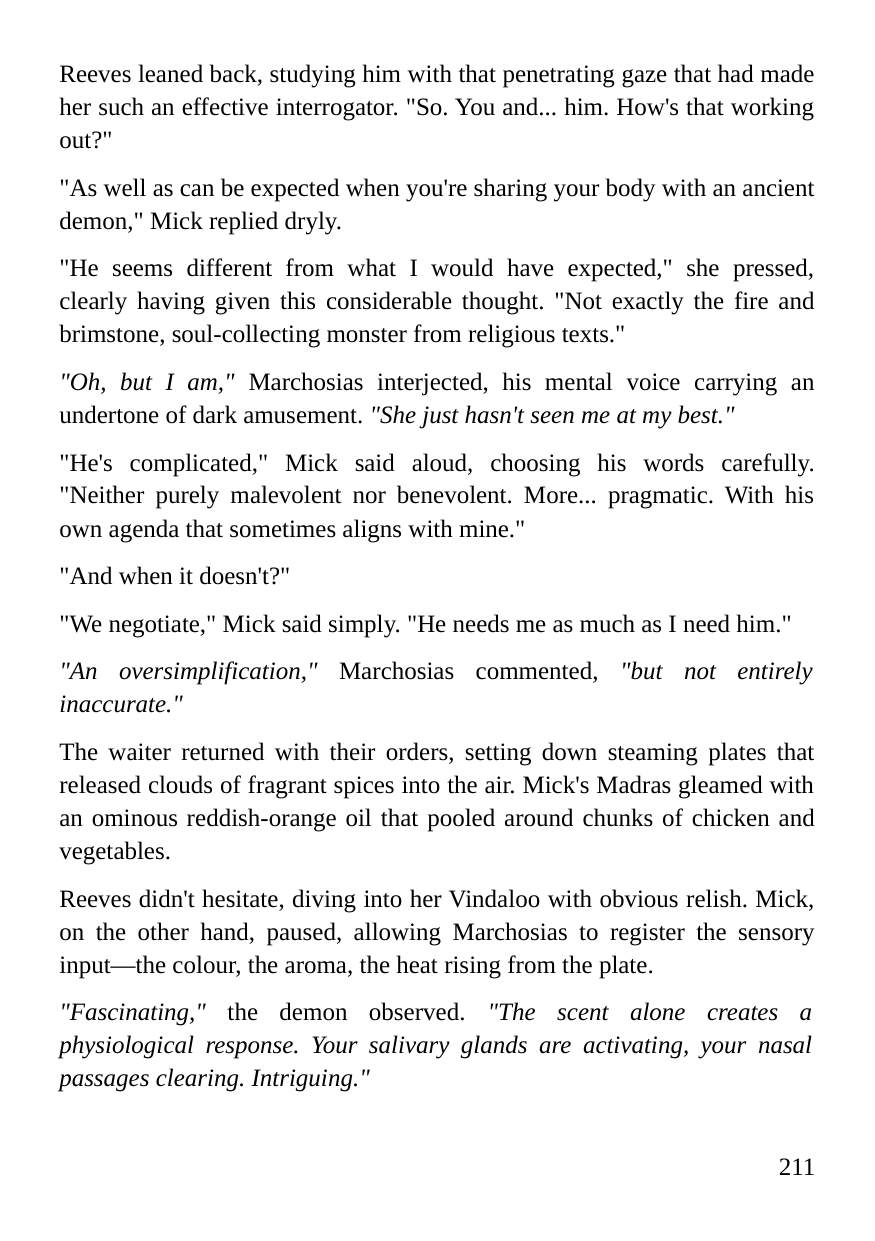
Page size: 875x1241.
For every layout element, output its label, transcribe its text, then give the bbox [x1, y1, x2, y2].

text Reeves didn't hesitate, diving into her Vindaloo with obvious relish. Mick, on the other hand, paused, allowing Marchosias to register the sensory input—the colour, the aroma, the heat rising from the plate. [59, 884, 815, 978]
text "And when it doesn't?" [59, 561, 815, 590]
text "An oversimplification," Marchosias commented, "but not entirely inaccurate." [59, 656, 815, 718]
text "Fascinating," the demon observed. "The scent alone creates a physiological response. Your salivary glands are activating, your nasal passages clearing. Intriguing." [59, 997, 815, 1092]
text "He's complicated," Mick said aloud, choosing his words carefully. "Neither purely malevolent nor benevolent. More... pragmatic. With his own agenda that sometimes aligns with mine." [59, 448, 815, 542]
text The waiter returned with their orders, setting down steaming plates that released clouds of fragrant spices into the air. Mick's Madras gleamed with an ominous reddish-orange oil that pooled around chunks of chicken and vegetables. [59, 737, 815, 865]
text Reeves leaned back, studying him with that penetrating gaze that had made her such an effective interrogator. "So. You and... him. How's that working out?" [59, 59, 815, 154]
text "We negotiate," Mick said simply. "He needs me as much as I need him." [59, 609, 815, 638]
text "As well as can be expected when you're sharing your body with an ancient demon," Mick replied dryly. [59, 173, 815, 234]
text "He seems different from what I would have expected," she pressed, clearly having given this considerable thought. "Not exactly the fire and brimstone, soul-collecting monster from religious texts." [59, 253, 815, 348]
text "Oh, but I am," Marchosias interjected, his mental voice carrying an undertone of dark amusement. "She just hasn't seen me at my best." [59, 367, 815, 429]
